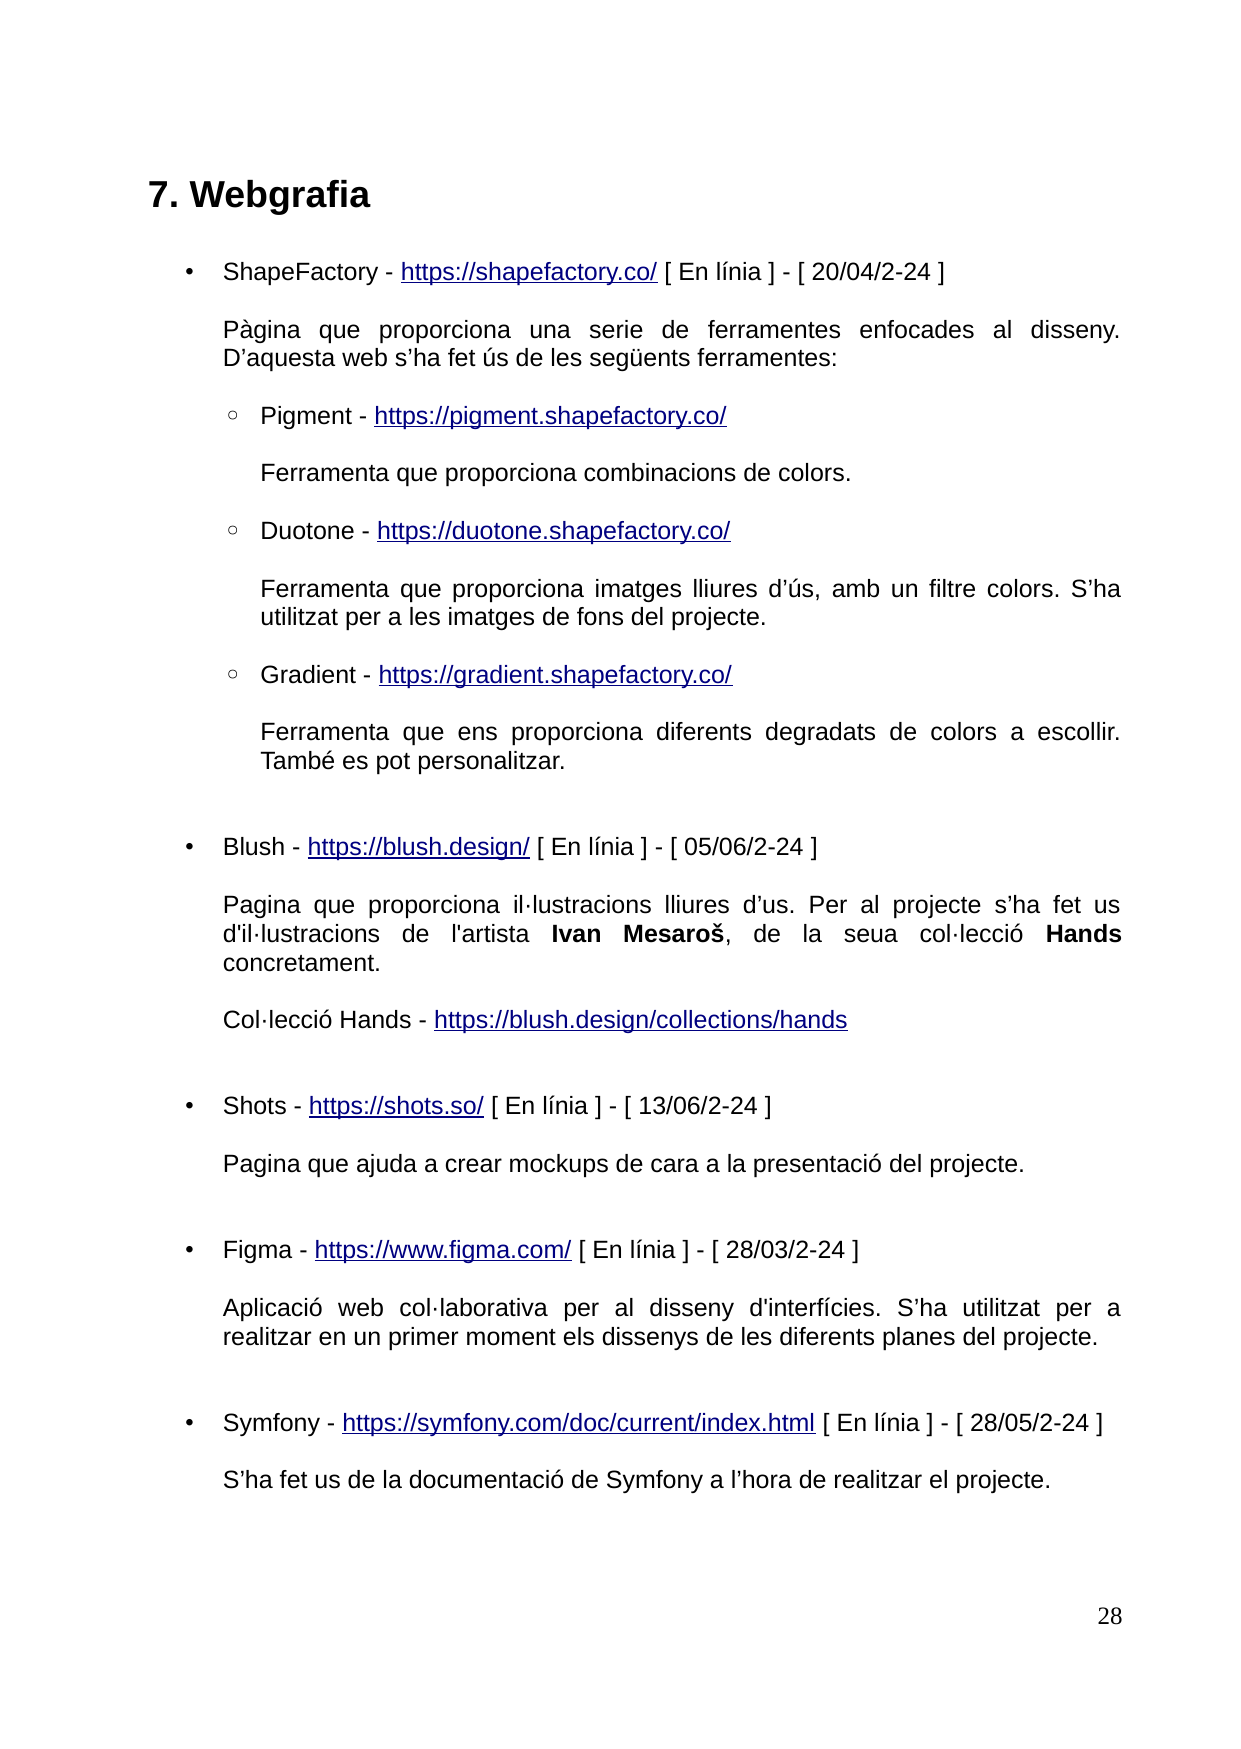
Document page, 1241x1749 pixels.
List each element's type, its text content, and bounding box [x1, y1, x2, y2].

list Ferramenta que proporciona imatges lliures d’ús, amb un filtre colors. S’ha utilitzat per a les imatges de fons del projecte. [223, 573, 1122, 631]
list Pàgina que proporciona una serie de ferramentes enfocades al disseny. D’aquesta web s’ha fet ús de les següents ferramentes: [185, 314, 1122, 372]
list ShapeFactory - https://shapefactory.co/ [ En línia ] - [ 20/04/2-24 ] [185, 257, 1122, 286]
list Col·lecció Hands - https://blush.design/collections/hands [185, 1005, 1122, 1034]
list Shots - https://shots.so/ [ En línia ] - [ 13/06/2-24 ] [185, 1091, 1122, 1120]
list Symfony - https://symfony.com/doc/current/index.html [ En línia ] - [ 28/05/2-24 ] [185, 1408, 1122, 1437]
subtitle 7. Webgrafia [148, 173, 1122, 216]
list Figma - https://www.figma.com/ [ En línia ] - [ 28/03/2-24 ] [185, 1235, 1122, 1264]
list Duotone - https://duotone.shapefactory.co/ [223, 516, 1122, 545]
list Blush - https://blush.design/ [ En línia ] - [ 05/06/2-24 ] [185, 832, 1122, 861]
list S’ha fet us de la documentació de Symfony a l’hora de realitzar el projecte. [185, 1465, 1122, 1494]
list Pagina que proporciona il·lustracions lliures d’us. Per al projecte s’ha fet us d'il·lustracions de l'artista Ivan Mesaroš, de la seua col·lecció Hands concretament. [185, 890, 1122, 976]
list Pagina que ajuda a crear mockups de cara a la presentació del projecte. [185, 1149, 1122, 1178]
list Ferramenta que proporciona combinacions de colors. [223, 458, 1122, 487]
list Gradient - https://gradient.shapefactory.co/ [223, 660, 1122, 689]
list Ferramenta que ens proporciona diferents degradats de colors a escollir. També es pot personalitzar. [223, 717, 1122, 775]
list Aplicació web col·laborativa per al disseny d'interfícies. S’ha utilitzat per a realitzar en un primer moment els dissenys de les diferents planes del projecte. [185, 1293, 1122, 1350]
list Pigment - https://pigment.shapefactory.co/ [223, 401, 1122, 430]
